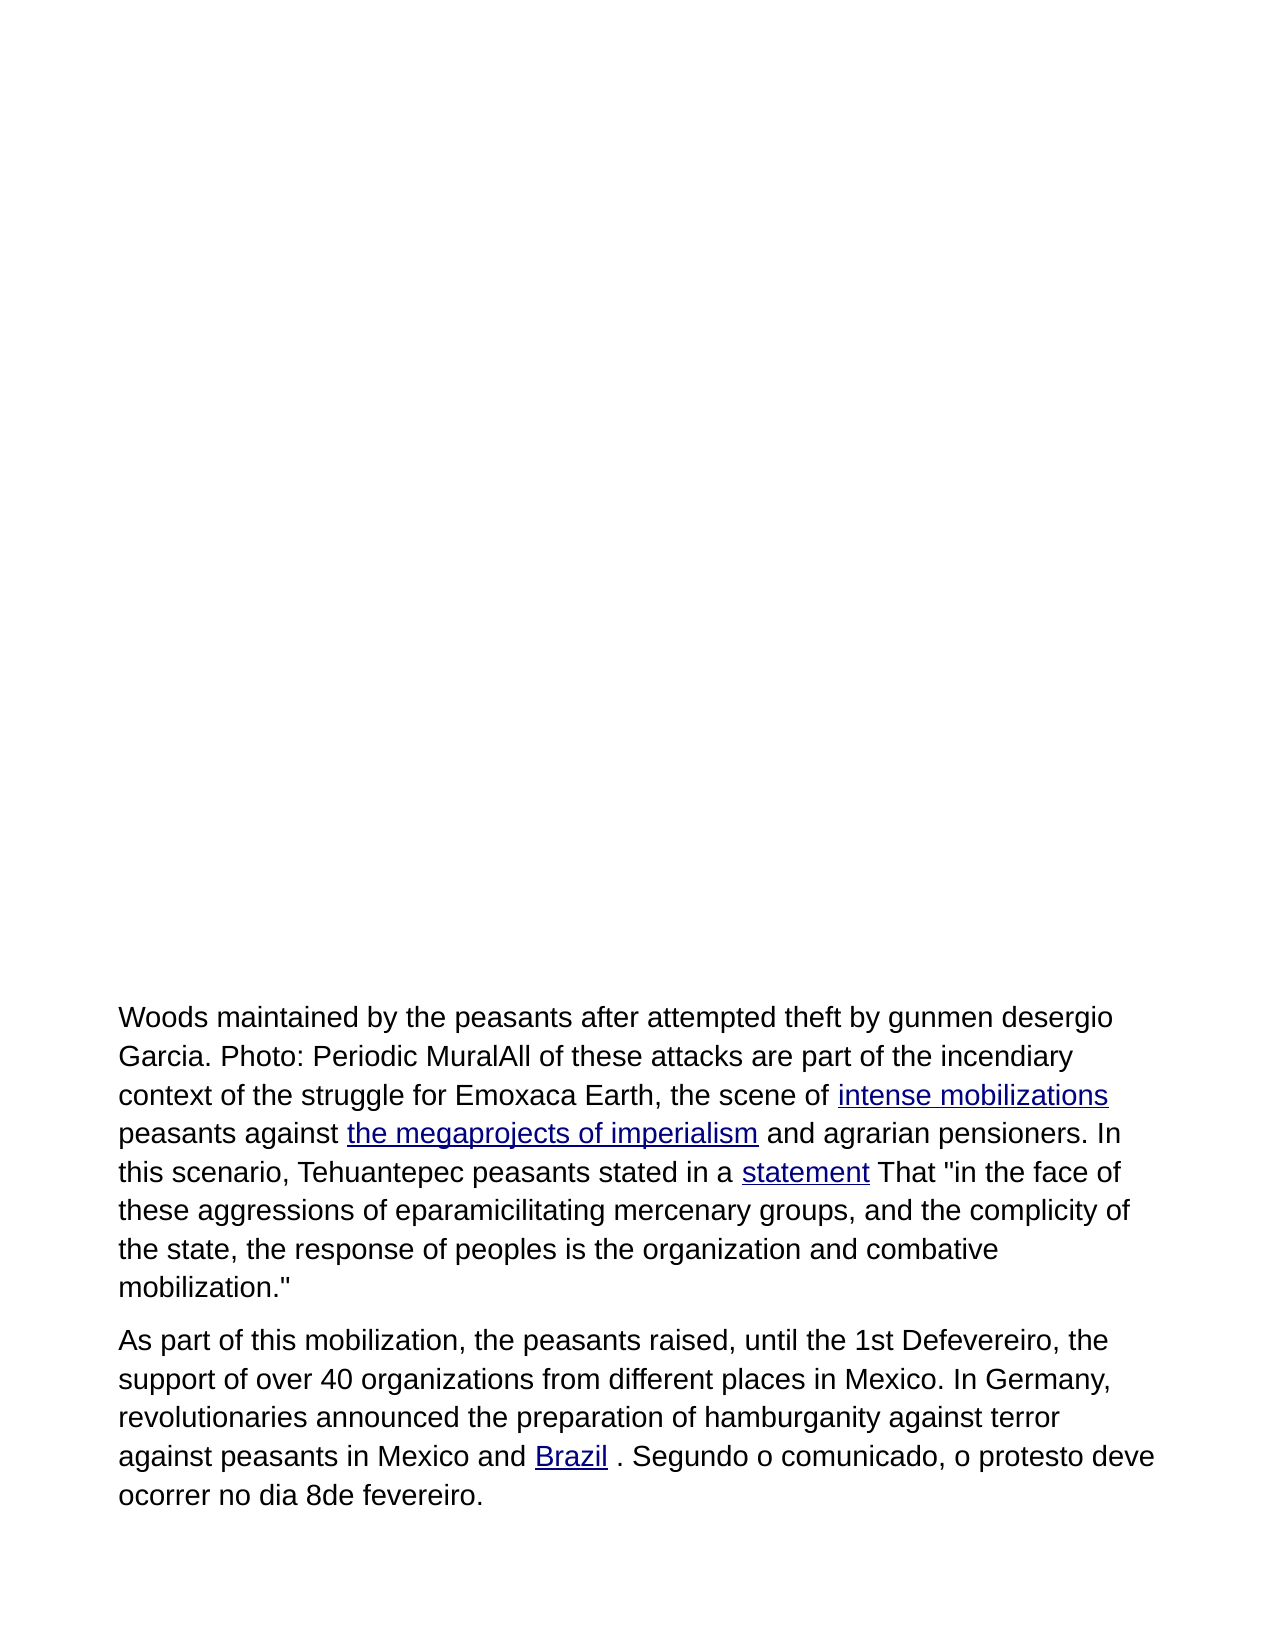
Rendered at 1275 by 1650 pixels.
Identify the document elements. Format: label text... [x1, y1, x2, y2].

text Woods maintained by the peasants after attempted theft by gunmen desergio Garcia. Photo: Periodic MuralAll of these attacks are part of the incendiary context of the struggle for Emoxaca Earth, the scene of intense mobilizations peasants against the megaprojects of imperialism and agrarian pensioners. In this scenario, Tehuantepec peasants stated in a statement That "in the face of these aggressions of eparamicilitating mercenary groups, and the complicity of the state, the response of peoples is the organization and combative mobilization." [118, 118, 1157, 1304]
text As part of this mobilization, the peasants raised, until the 1st Defevereiro, the support of over 40 organizations from different places in Mexico. In Germany, revolutionaries announced the preparation of hamburganity against terror against peasants in Mexico and Brazil . Segundo o comunicado, o protesto deve ocorrer no dia 8de fevereiro. [118, 1323, 1157, 1511]
